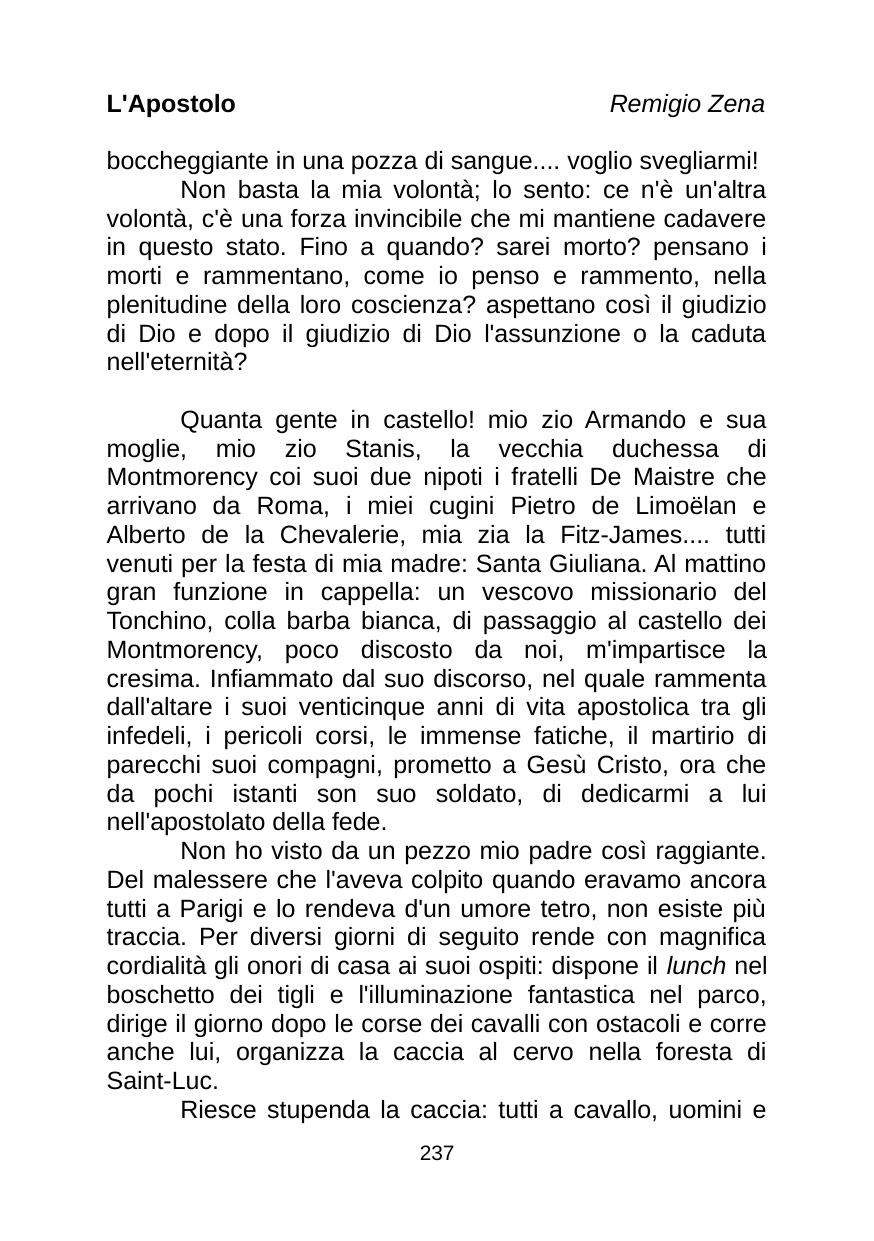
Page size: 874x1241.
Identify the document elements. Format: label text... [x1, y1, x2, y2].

text boccheggiante in una pozza di sangue.... voglio svegliarmi! [106, 146, 768, 175]
text Non basta la mia volontà; lo sento: ce n'è un'altra volontà, c'è una forza invincibile che mi mantiene cadavere in questo stato. Fino a quando? sarei morto? pensano i morti e rammentano, come io penso e rammento, nella plenitudine della loro coscienza? aspettano così il giudizio di Dio e dopo il giudizio di Dio l'assunzione o la caduta nell'eternità? [106, 175, 768, 376]
text Non ho visto da un pezzo mio padre così raggiante. Del malessere che l'aveva colpito quando eravamo ancora tutti a Parigi e lo rendeva d'un umore tetro, non esiste più traccia. Per diversi giorni di seguito rende con magnifica cordialità gli onori di casa ai suoi ospiti: dispone il lunch nel boschetto dei tigli e l'illuminazione fantastica nel parco, dirige il giorno dopo le corse dei cavalli con ostacoli e corre anche lui, organizza la caccia al cervo nella foresta di Saint-Luc. [106, 836, 768, 1095]
text Riesce stupenda la caccia: tutti a cavallo, uomini e [106, 1095, 768, 1124]
text Quanta gente in castello! mio zio Armando e sua moglie, mio zio Stanis, la vecchia duchessa di Montmorency coi suoi due nipoti i fratelli De Maistre che arrivano da Roma, i miei cugini Pietro de Limoëlan e Alberto de la Chevalerie, mia zia la Fitz-James.... tutti venuti per la festa di mia madre: Santa Giuliana. Al mattino gran funzione in cappella: un vescovo missionario del Tonchino, colla barba bianca, di passaggio al castello dei Montmorency, poco discosto da noi, m'impartisce la cresima. Infiammato dal suo discorso, nel quale rammenta dall'altare i suoi venticinque anni di vita apostolica tra gli infedeli, i pericoli corsi, le immense fatiche, il martirio di parecchi suoi compagni, prometto a Gesù Cristo, ora che da pochi istanti son suo soldato, di dedicarmi a lui nell'apostolato della fede. [106, 405, 768, 836]
